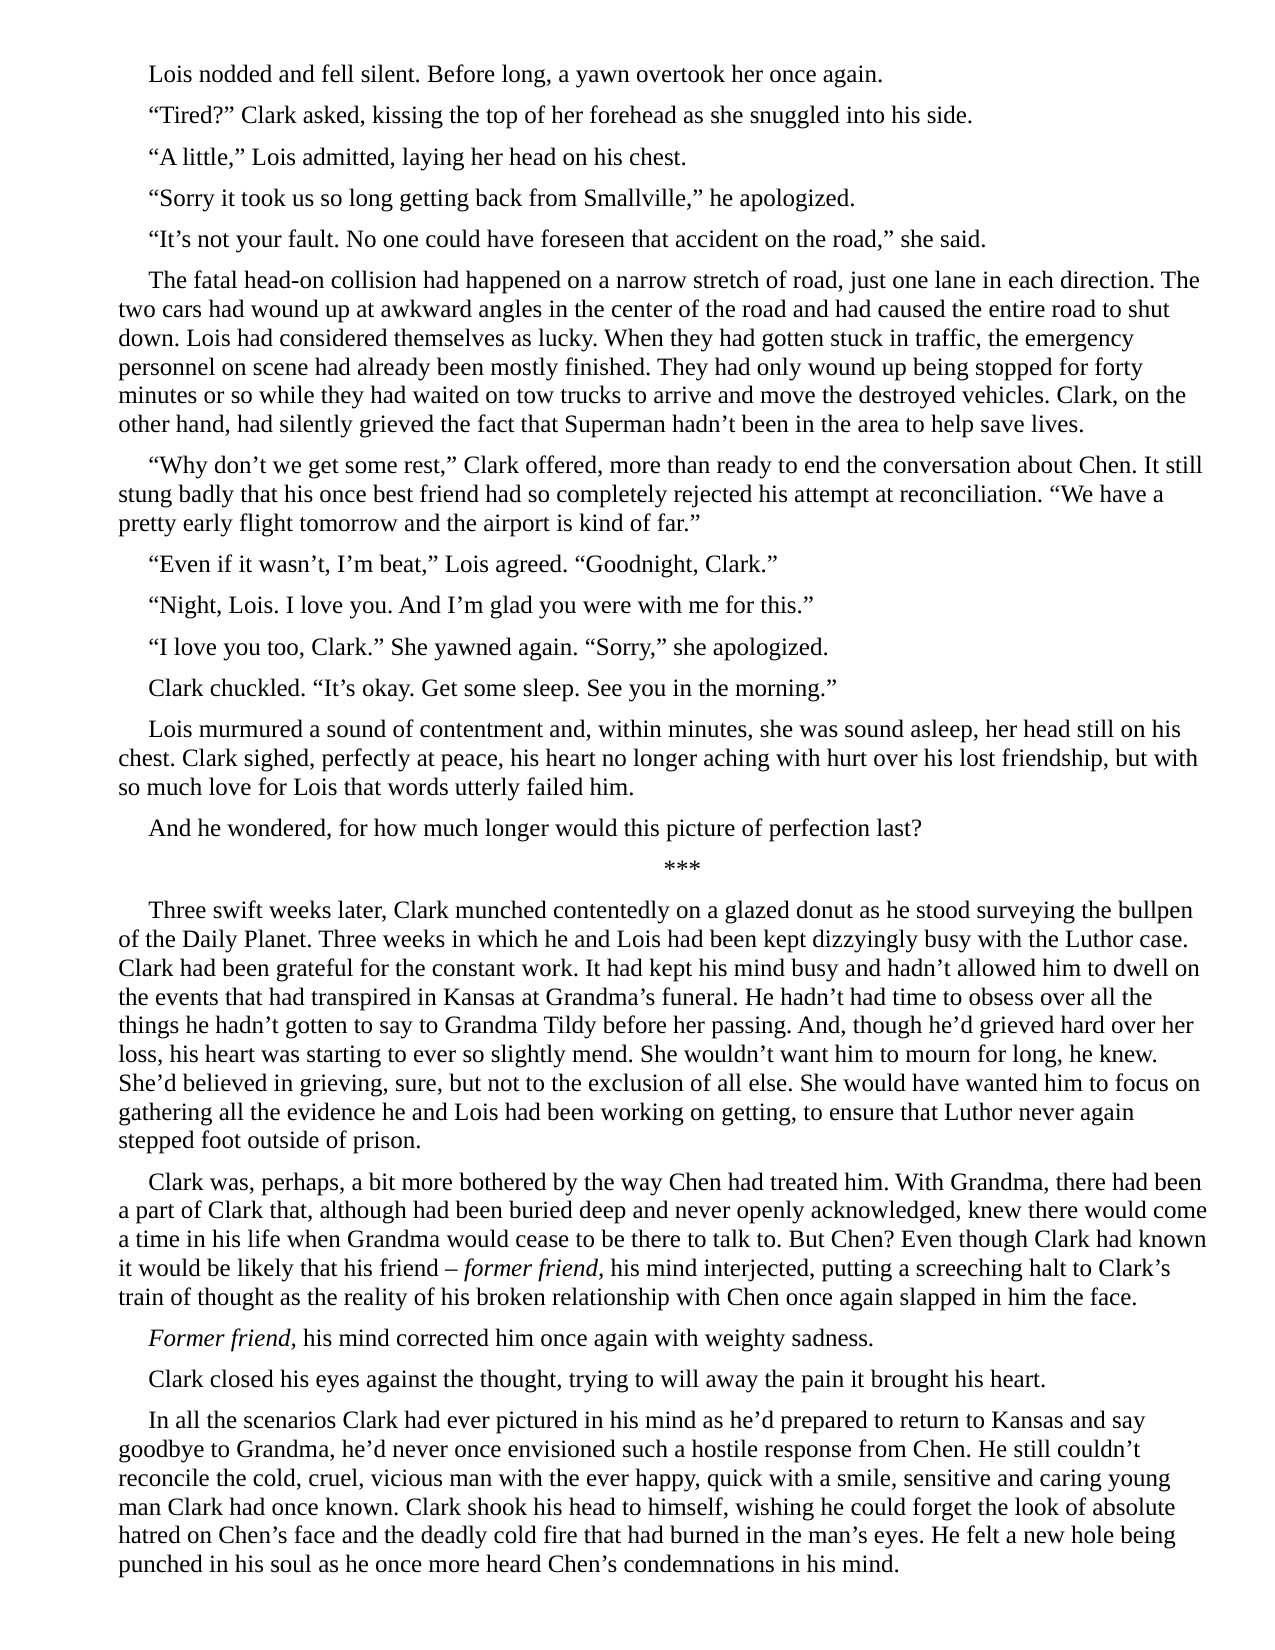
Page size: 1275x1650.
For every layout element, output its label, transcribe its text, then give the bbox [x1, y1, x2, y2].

text Former friend, his mind corrected him once again with weighty sadness. [118, 1323, 1216, 1352]
text And he wondered, for how much longer would this picture of perfection last? [118, 813, 1216, 842]
text Three swift weeks later, Clark munched contentedly on a glazed donut as he stood surveying the bullpen of the Daily Planet. Three weeks in which he and Lois had been kept dizzyingly busy with the Luthor case. Clark had been grateful for the constant work. It had kept his mind busy and hadn’t allowed him to dwell on the events that had transpired in Kansas at Grandma’s funeral. He hadn’t had time to obsess over all the things he hadn’t gotten to say to Grandma Tildy before her passing. And, though he’d grieved hard over her loss, his heart was starting to ever so slightly mend. She wouldn’t want him to mourn for long, he knew. She’d believed in grieving, sure, but not to the exclusion of all else. She would have wanted him to focus on gathering all the evidence he and Lois had been working on getting, to ensure that Luthor never again stepped foot outside of prison. [118, 895, 1216, 1154]
text Clark closed his eyes against the thought, trying to will away the pain it brought his heart. [118, 1364, 1216, 1393]
text “Why don’t we get some rest,” Clark offered, more than ready to end the conversation about Chen. It still stung badly that his once best friend had so completely rejected his attempt at reconciliation. “We have a pretty early flight tomorrow and the airport is kind of far.” [118, 450, 1216, 537]
text The fatal head-on collision had happened on a narrow stretch of road, just one lane in each direction. The two cars had wound up at awkward angles in the center of the road and had caused the entire road to shut down. Lois had considered themselves as lucky. When they had gotten stuck in traffic, the emergency personnel on scene had already been mostly finished. They had only wound up being stopped for forty minutes or so while they had waited on tow trucks to arrive and move the destroyed vehicles. Clark, on the other hand, had silently grieved the fact that Superman hadn’t been in the area to help save lives. [118, 265, 1216, 438]
text “It’s not your fault. No one could have foreseen that accident on the road,” she said. [118, 224, 1216, 253]
text “Even if it wasn’t, I’m beat,” Lois agreed. “Goodnight, Clark.” [118, 549, 1216, 578]
text Clark was, perhaps, a bit more bothered by the way Chen had treated him. With Grandma, there had been a part of Clark that, although had been buried deep and never openly acknowledged, knew there would come a time in his life when Grandma would cease to be there to talk to. But Chen? Even though Clark had known it would be likely that his friend – former friend, his mind interjected, putting a screeching halt to Clark’s train of thought as the reality of his broken relationship with Chen once again slapped in him the face. [118, 1167, 1216, 1310]
text “Night, Lois. I love you. And I’m glad you were with me for this.” [118, 590, 1216, 619]
text “A little,” Lois admitted, laying her head on his chest. [118, 142, 1216, 170]
text “Sorry it took us so long getting back from Smallville,” he apologized. [118, 183, 1216, 212]
text *** [118, 854, 1216, 883]
text “Tired?” Clark asked, kissing the top of her forehead as she snuggled into his side. [118, 100, 1216, 129]
text In all the scenarios Clark had ever pictured in his mind as he’d prepared to return to Kansas and say goodbye to Grandma, he’d never once envisioned such a hostile response from Chen. He still couldn’t reconcile the cold, cruel, vicious man with the ever happy, quick with a smile, sensitive and caring young man Clark had once known. Clark shook his head to himself, wishing he could forget the look of absolute hatred on Chen’s face and the deadly cold fire that had burned in the man’s eyes. He felt a new hole being punched in his soul as he once more heard Chen’s condemnations in his mind. [118, 1405, 1216, 1578]
text Clark chuckled. “It’s okay. Get some sleep. See you in the morning.” [118, 673, 1216, 702]
text Lois nodded and fell silent. Before long, a yawn overtook her once again. [118, 59, 1216, 88]
text “I love you too, Clark.” She yawned again. “Sorry,” she apologized. [118, 632, 1216, 660]
text Lois murmured a sound of contentment and, within minutes, she was sound asleep, her head still on his chest. Clark sighed, perfectly at peace, his heart no longer aching with hurt over his lost friendship, but with so much love for Lois that words utterly failed him. [118, 714, 1216, 800]
